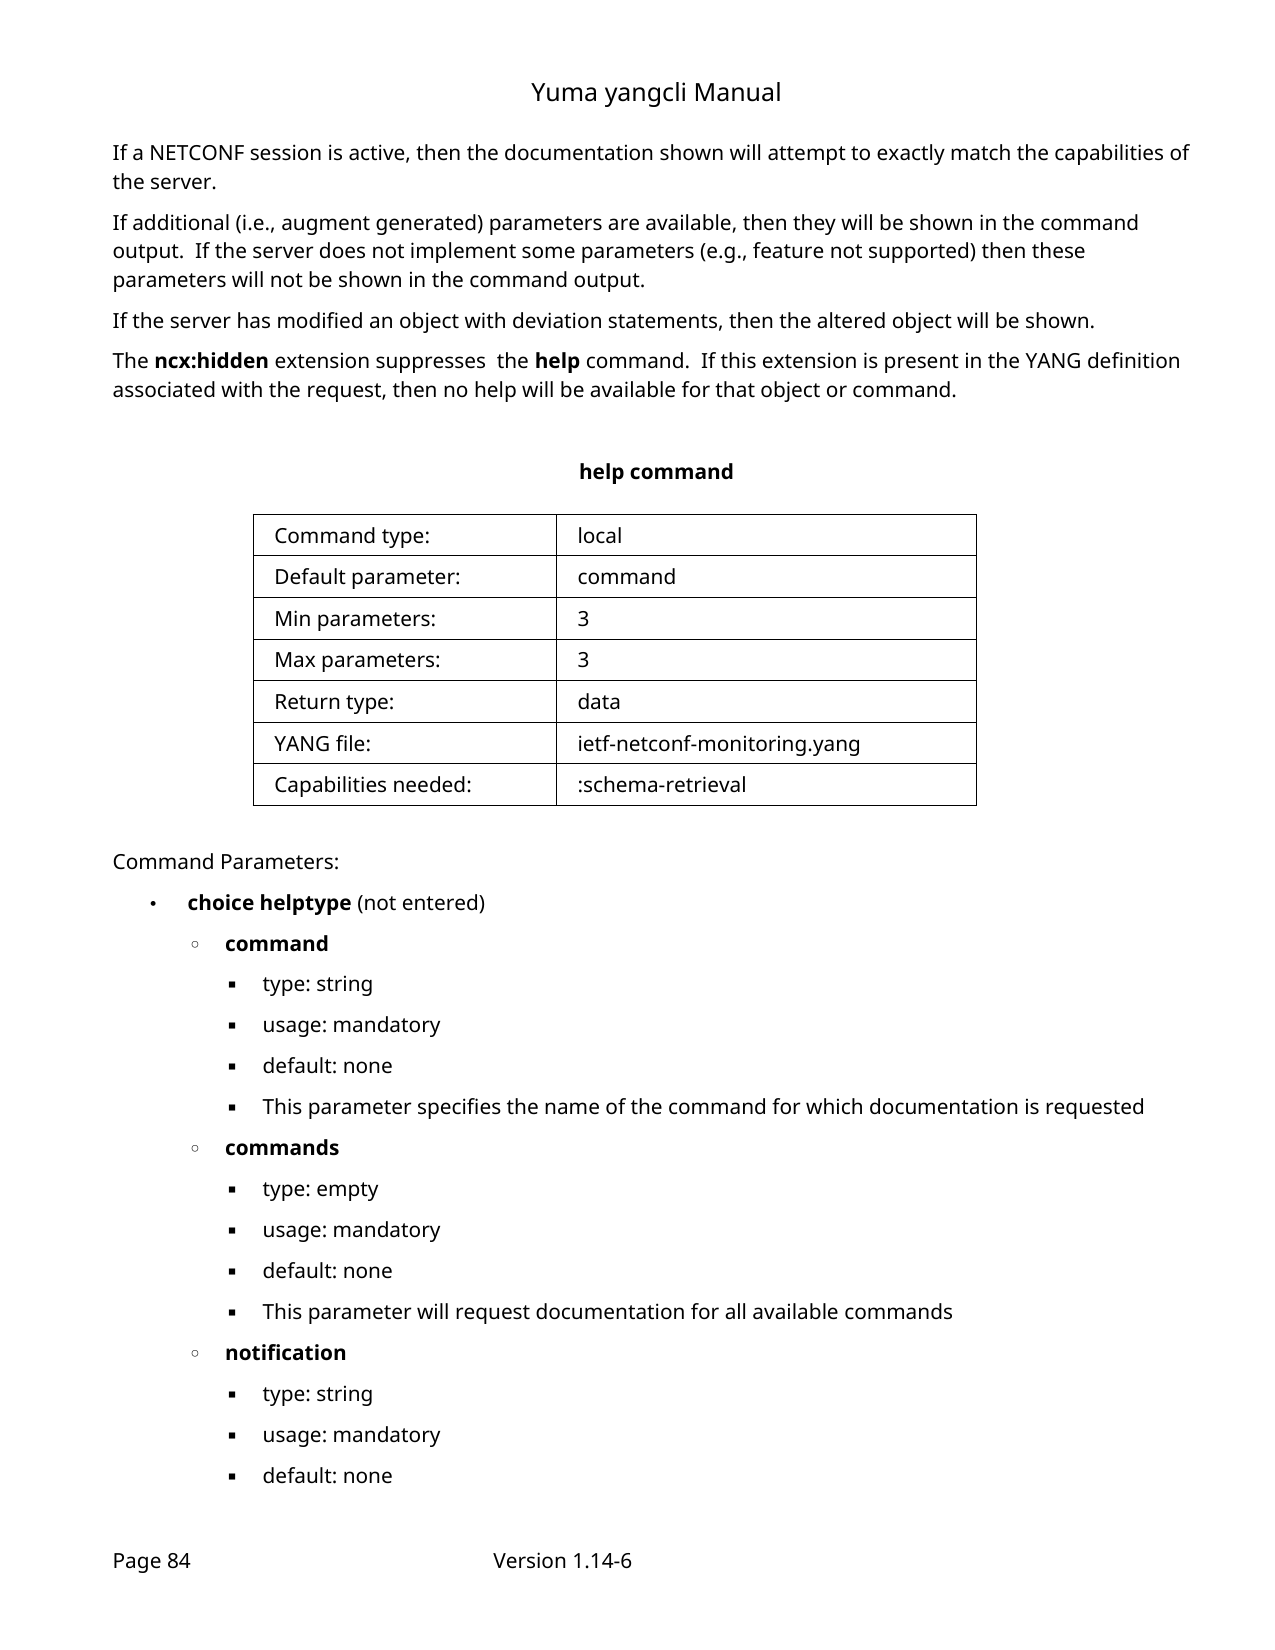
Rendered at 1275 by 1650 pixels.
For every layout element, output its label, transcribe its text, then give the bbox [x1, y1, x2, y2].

text If the server has modified an object with deviation statements, then the altered object will be shown. [112, 306, 1200, 334]
subtitle help command [127, 457, 1185, 485]
table_cell Capabilities needed: [254, 764, 556, 805]
list type: empty [225, 1174, 1200, 1203]
list type: string [225, 1379, 1200, 1407]
list commands [187, 1133, 1200, 1162]
list default: none [225, 1051, 1200, 1080]
list usage: mandatory [225, 1215, 1200, 1244]
list usage: mandatory [225, 1420, 1200, 1448]
list usage: mandatory [225, 1011, 1200, 1039]
list choice helptype (not entered) [150, 888, 1200, 916]
list type: string [225, 969, 1200, 998]
table_cell 3 [557, 640, 976, 680]
table_cell Max parameters: [254, 640, 556, 680]
table_cell YANG file: [254, 723, 556, 763]
table_header local [557, 515, 976, 555]
table_header Command type: [254, 515, 556, 555]
table_cell Return type: [254, 681, 556, 722]
list default: none [225, 1461, 1200, 1489]
table_cell Min parameters: [254, 598, 556, 638]
text Command Parameters: [112, 847, 1200, 875]
table_cell command [557, 556, 976, 597]
list default: none [225, 1256, 1200, 1284]
text The ncx:hidden extension suppresses the help command. If this extension is present in the YANG definition associated with the request, then no help will be available for that object or command. [112, 347, 1200, 403]
list notification [187, 1338, 1200, 1366]
table_cell data [557, 681, 976, 722]
table_cell :schema-retrieval [557, 764, 976, 805]
list This parameter will request documentation for all available commands [225, 1297, 1200, 1326]
list This parameter specifies the name of the command for which documentation is requested [225, 1092, 1200, 1121]
table_cell ietf-netconf-monitoring.yang [557, 723, 976, 763]
text If additional (i.e., augment generated) parameters are available, then they will be shown in the command output. If the server does not implement some parameters (e.g., feature not supported) then these parameters will not be shown in the command output. [112, 208, 1200, 293]
text If a NETCONF session is active, then the documentation shown will attempt to exactly match the capabilities of the server. [112, 138, 1200, 195]
table_cell Default parameter: [254, 556, 556, 597]
table_cell 3 [557, 598, 976, 638]
list command [187, 929, 1200, 957]
